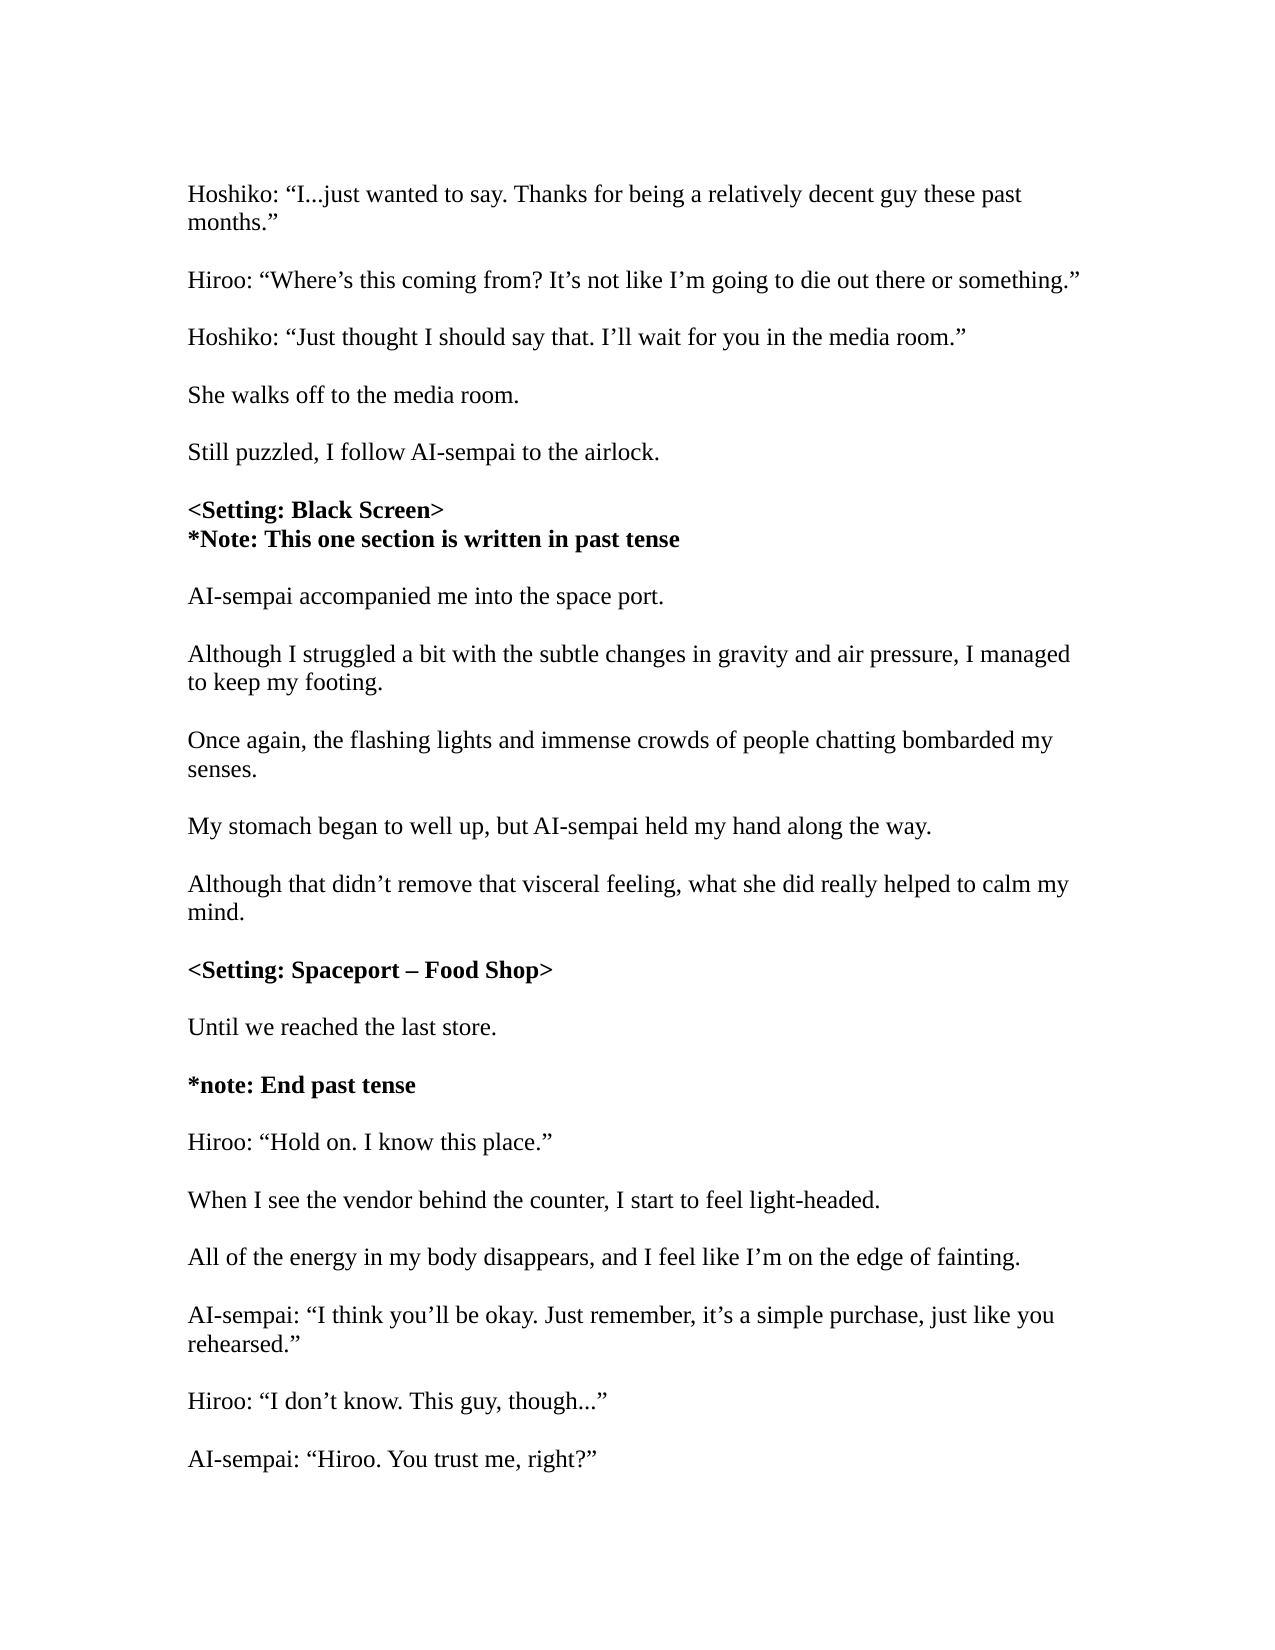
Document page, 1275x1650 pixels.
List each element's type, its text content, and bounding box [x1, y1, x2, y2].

text Hoshiko: “I...just wanted to say. Thanks for being a relatively decent guy these past months.” [187, 179, 1087, 236]
text Although I struggled a bit with the subtle changes in gravity and air pressure, I managed to keep my footing. [187, 639, 1087, 696]
text *Note: This one section is written in past tense [187, 524, 1087, 552]
text When I see the vendor behind the counter, I start to feel light-headed. [187, 1185, 1087, 1214]
text Hiroo: “I don’t know. This guy, though...” [187, 1386, 1087, 1415]
text Until we reached the last store. [187, 1012, 1087, 1041]
text All of the energy in my body disappears, and I feel like I’m on the edge of fainting. [187, 1242, 1087, 1271]
text Although that didn’t remove that visceral feeling, what she did really helped to calm my mind. [187, 869, 1087, 926]
text My stomach began to well up, but AI-sempai held my hand along the way. [187, 811, 1087, 840]
text <Setting: Spaceport – Food Shop> [187, 955, 1087, 984]
text AI-sempai accompanied me into the space port. [187, 581, 1087, 610]
text Hoshiko: “Just thought I should say that. I’ll wait for you in the media room.” [187, 294, 1087, 351]
text *note: End past tense [187, 1070, 1087, 1099]
text Hiroo: “Where’s this coming from? It’s not like I’m going to die out there or something.” [187, 265, 1087, 294]
text AI-sempai: “I think you’ll be okay. Just remember, it’s a simple purchase, just like you rehearsed.” [187, 1300, 1087, 1357]
text Still puzzled, I follow AI-sempai to the airlock. [187, 437, 1087, 466]
text AI-sempai: “Hiroo. You trust me, right?” [187, 1444, 1087, 1472]
text Once again, the flashing lights and immense crowds of people chatting bombarded my senses. [187, 725, 1087, 782]
text She walks off to the media room. [187, 380, 1087, 409]
text Hiroo: “Hold on. I know this place.” [187, 1127, 1087, 1156]
text <Setting: Black Screen> [187, 495, 1087, 524]
